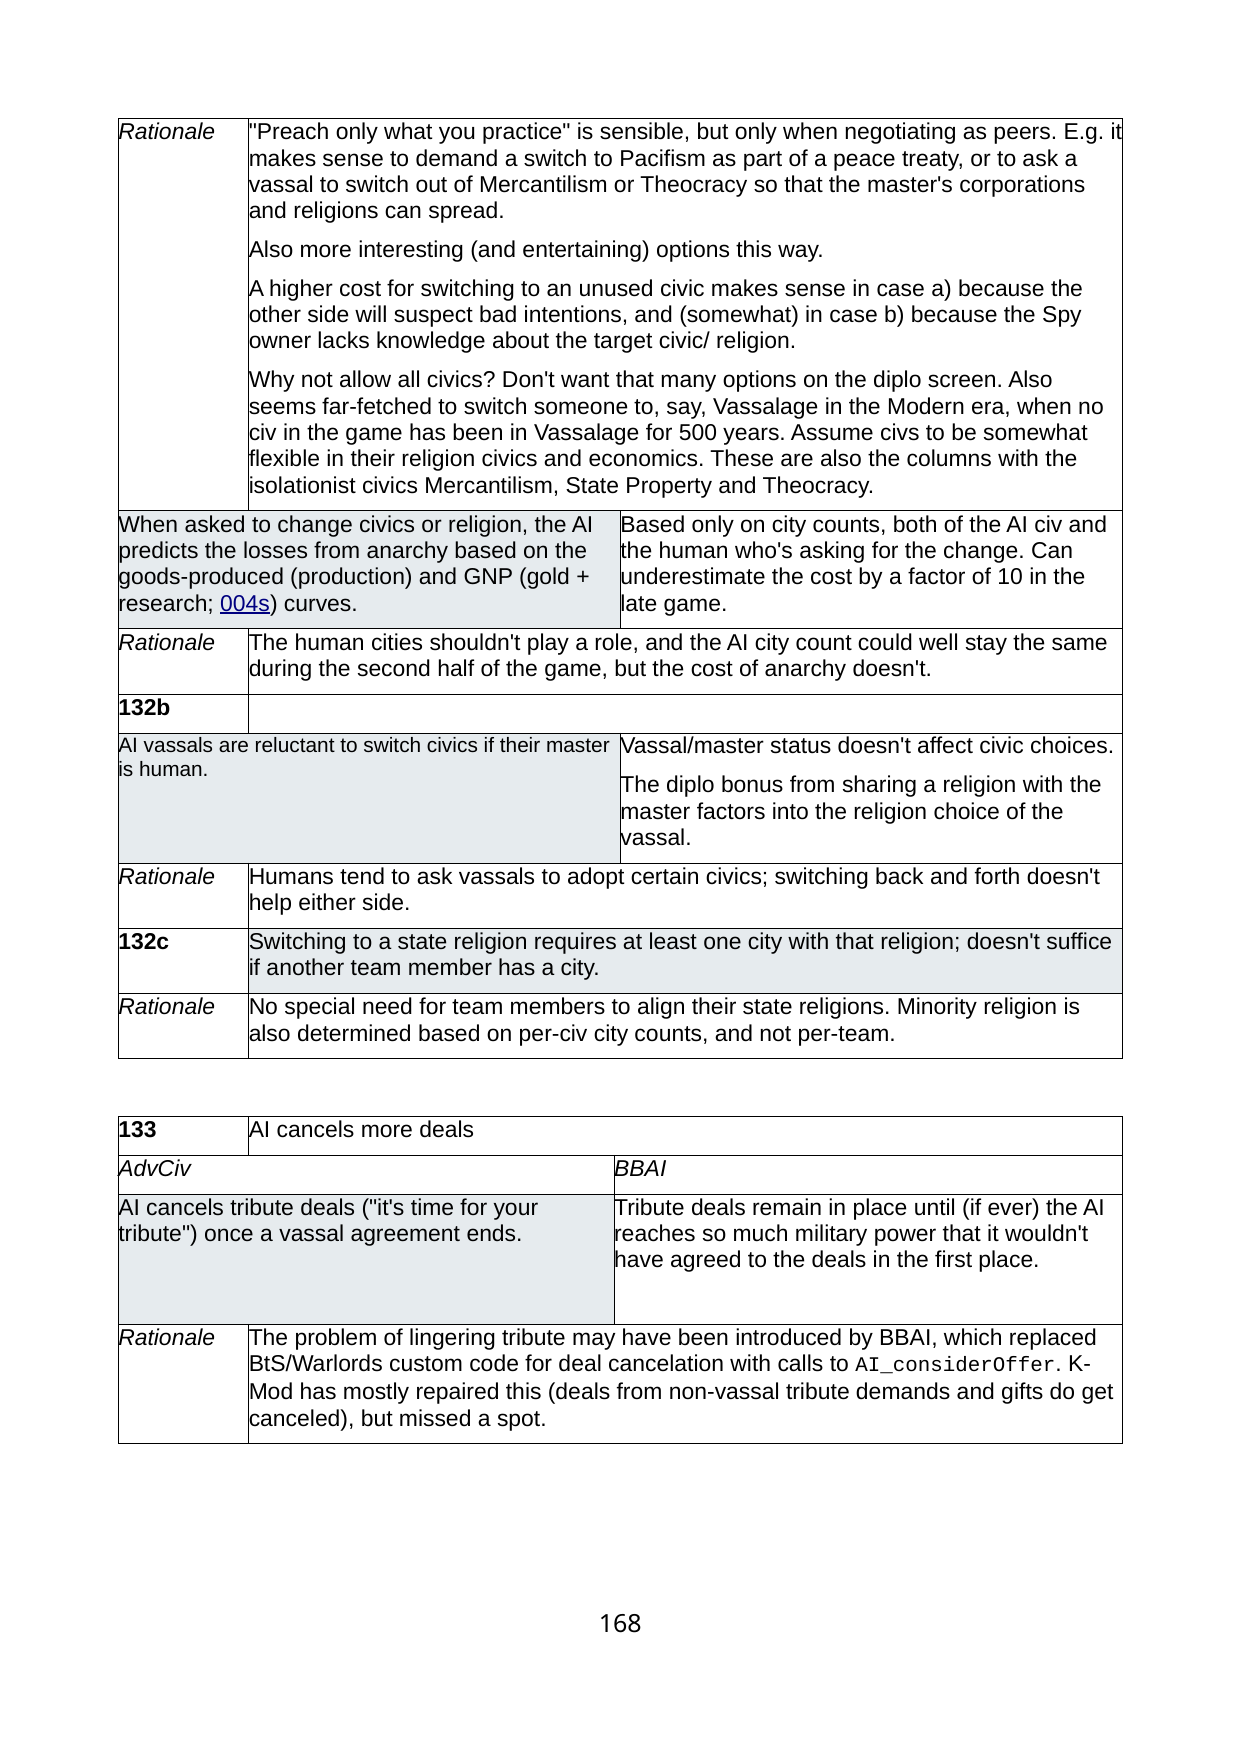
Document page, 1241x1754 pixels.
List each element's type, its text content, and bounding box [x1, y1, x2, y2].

table_cell Rationale [119, 994, 248, 1058]
table_cell Rationale [119, 629, 248, 693]
table_cell Based only on city counts, both of the AI civ and the human who's asking for the change. Can underestimate the cost by a factor of 10 in the late game. [621, 511, 1122, 628]
table_cell "Preach only what you practice" is sensible, but only when negotiating as peers. E.g. it makes sense to demand a switch to Pacifism as part of a peace treaty, or to ask a vassal to switch out of Mercantilism or Theocracy so that the master's corporations and religions can spread. Also more interesting (and entertaining) options this way. A higher cost for switching to an unused civic makes sense in case a) because the other side will suspect bad intentions, and (somewhat) in case b) because the Spy owner lacks knowledge about the target civic/ religion. Why not allow all civics? Don't want that many options on the diplo screen. Also seems far-fetched to switch someone to, say, Vassalage in the Modern era, when no civ in the game has been in Vassalage for 500 years. Assume civs to be somewhat flexible in their religion civics and economics. These are also the columns with the isolationist civics Mercantilism, State Property and Theocracy. [249, 119, 1122, 510]
table_cell Tribute deals remain in place until (if ever) the AI reaches so much military power that it wouldn't have agreed to the deals in the first place. [615, 1195, 1122, 1324]
table_cell AI cancels tribute deals ("it's time for your tribute") once a vassal agreement ends. [119, 1195, 614, 1324]
table_cell Rationale [119, 119, 248, 510]
table_cell Humans tend to ask vassals to adopt certain civics; switching back and forth doesn't help either side. [249, 864, 1122, 928]
table_cell When asked to change civics or religion, the AI predicts the losses from anarchy based on the goods-produced (production) and GNP (gold + research; 004s) curves. [119, 511, 620, 628]
table_header 133 [119, 1117, 248, 1155]
table_cell BBAI [615, 1156, 1122, 1194]
table_cell 132c [119, 929, 248, 993]
table_cell No special need for team members to align their state religions. Minority religion is also determined based on per-civ city counts, and not per-team. [249, 994, 1122, 1058]
table_cell AdvCiv [119, 1156, 614, 1194]
table_cell Switching to a state religion requires at least one city with that religion; doesn't suffice if another team member has a city. [249, 929, 1122, 993]
table_cell AI vassals are reluctant to switch civics if their master is human. [119, 734, 620, 863]
table_header AI cancels more deals [249, 1117, 1122, 1155]
table_cell Vassal/master status doesn't affect civic choices. The diplo bonus from sharing a religion with the master factors into the religion choice of the vassal. [621, 734, 1122, 863]
table_cell The problem of lingering tribute may have been introduced by BBAI, which replaced BtS/Warlords custom code for deal cancelation with calls to AI_considerOffer. K-Mod has mostly repaired this (deals from non-vassal tribute demands and gifts do get canceled), but missed a spot. [249, 1325, 1122, 1443]
table_cell 132b [119, 695, 248, 732]
table_cell The human cities shouldn't play a role, and the AI city count could well stay the same during the second half of the game, but the cost of anarchy doesn't. [249, 629, 1122, 693]
table_cell [249, 695, 1122, 732]
table_cell Rationale [119, 1325, 248, 1443]
table_cell Rationale [119, 864, 248, 928]
